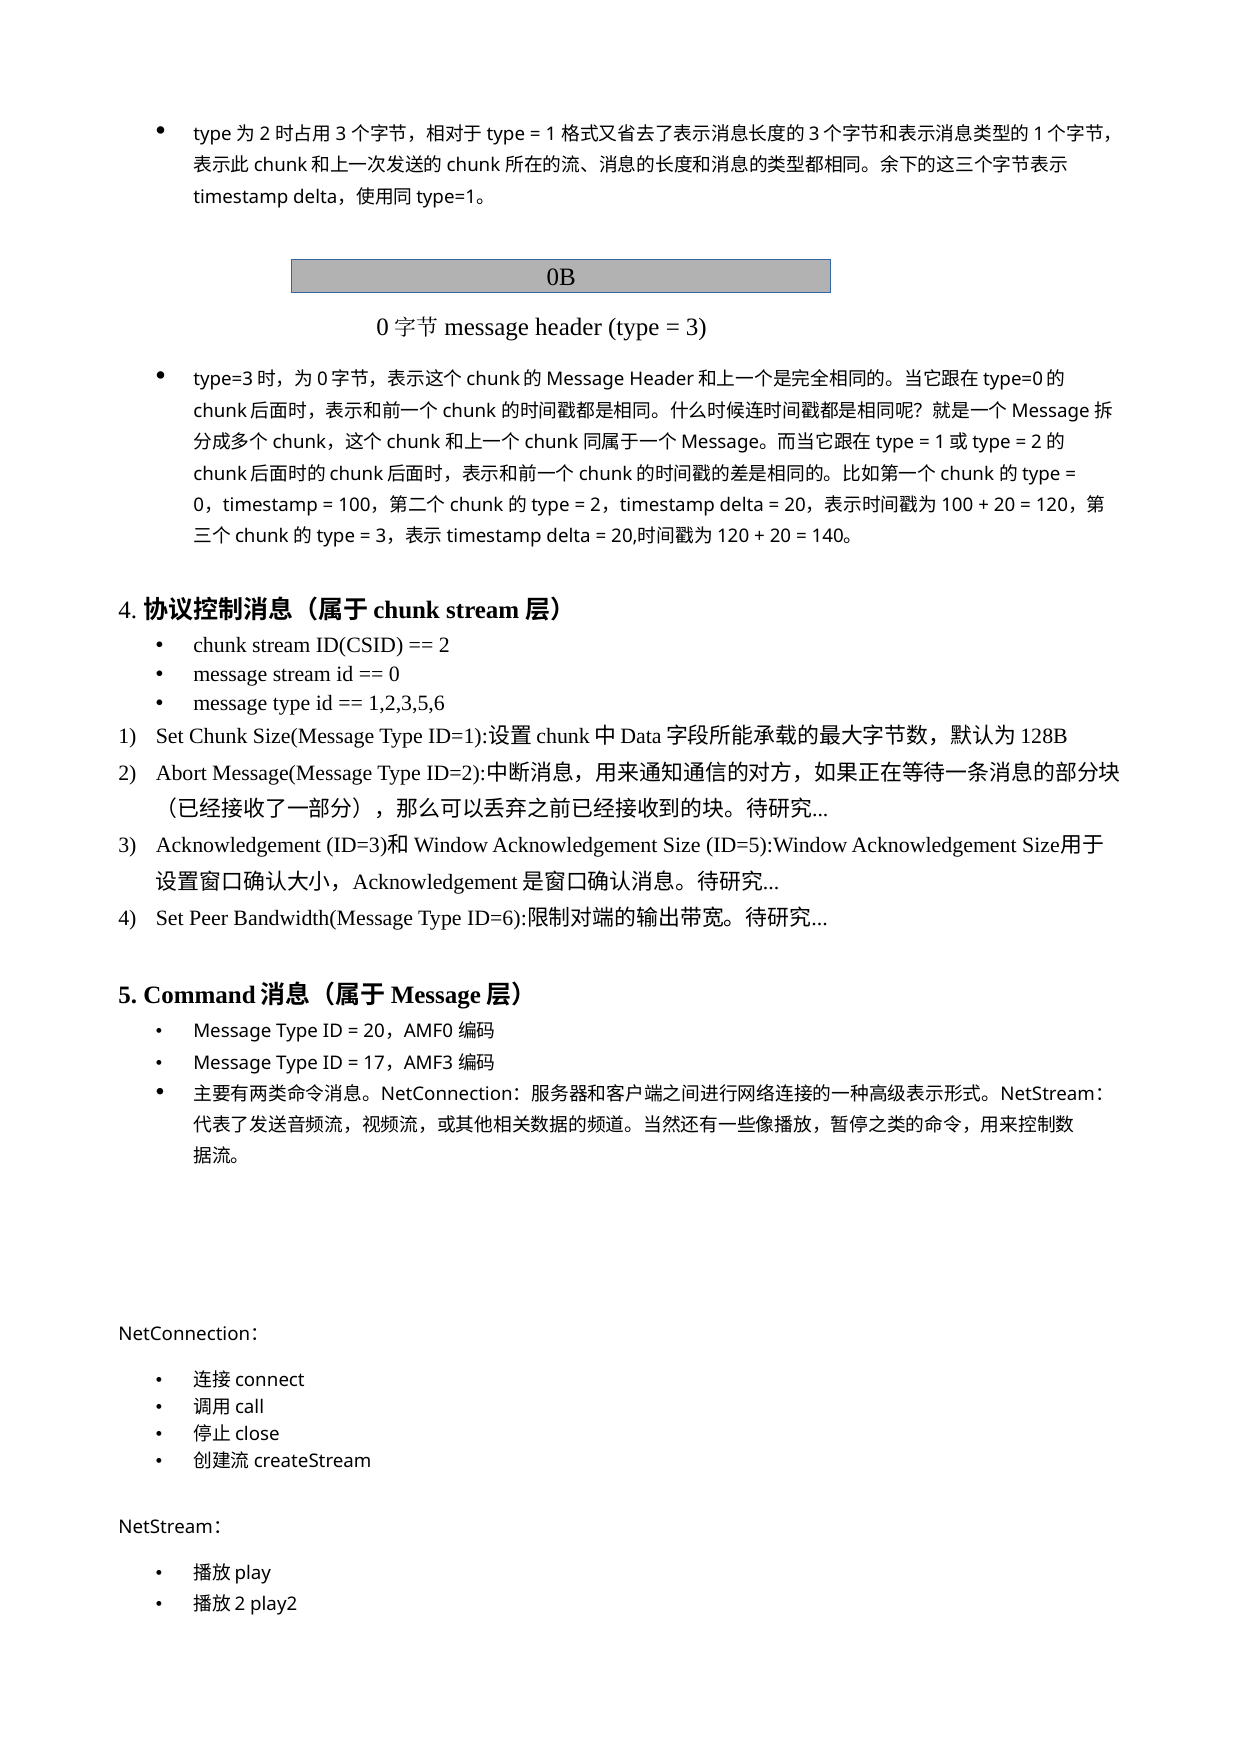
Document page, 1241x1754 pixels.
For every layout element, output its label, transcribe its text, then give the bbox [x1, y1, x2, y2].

list Set Chunk Size(Message Type ID=1):设置chunk中Data字段所能承载的最⼤字节数，默认为128B [118, 718, 1122, 750]
list 播放2 play2 [156, 1589, 1122, 1616]
list chunk stream ID(CSID) == 2 [156, 632, 1122, 657]
list 主要有两类命令消息。NetConnection：服务器和客户端之间进行网络连接的一种高级表示形式。NetStream：代表了发送音频流，视频流，或其他相关数据的频道。当然还有一些像播放，暂停之类的命令，用来控制数 据流。 [156, 1078, 1122, 1168]
text 5. Command消息（属于Message层） [118, 974, 1122, 1011]
list message type id == 1,2,3,5,6 [156, 689, 1122, 715]
list 创建流 createStream [156, 1446, 1122, 1473]
list type=3时，为0字节，表示这个chunk的Message Header和上一个是完全相同的。当它跟在type=0的chunk后面时，表示和前一个 chunk 的时间戳都是相同。什么时候连时间戳都是相同呢？就是一个 Message 拆分成多个 chunk，这个 chunk 和上一个 chunk 同属于一个 Message。而当它跟在 type = 1或 type = 2 的chunk后面时的chunk后面时，表示和前一个 chunk的时间戳的差是相同的。比如第一个 chunk 的 type = 0，timestamp = 100，第二个 chunk 的 type = 2，timestamp delta = 20，表示时间戳为 100 + 20 = 120，第三个 chunk 的 type = 3，表示 timestamp delta = 20,时间戳为 120 + 20 = 140。 [156, 364, 1122, 548]
text NetConnection： [118, 1318, 1122, 1346]
list 停止 close [156, 1419, 1122, 1446]
list 播放play [156, 1558, 1122, 1585]
list Acknowledgement (ID=3)和Window Acknowledgement Size (ID=5):Window Acknowledgement Size⽤于设置窗⼝确认⼤⼩，Acknowledgement是窗⼝确认消息。待研究... [118, 827, 1122, 896]
text NetStream： [118, 1512, 1122, 1539]
list Abort Message(Message Type ID=2):中断消息，用来通知通信的对方，如果正在等待一条消息的部分块（已经接收了一部分），那么可以丢弃之前已经接收到的块。待研究... [118, 755, 1122, 823]
text 4. 协议控制消息（属于chunk stream 层） [118, 590, 1122, 626]
list 调用 call [156, 1391, 1122, 1419]
list type 为 2 时占用 3 个字节，相对于 type = 1 格式又省去了表示消息长度的3个字节和表示消息类型的1个字节，表示此 chunk和上一次发送的 chunk 所在的流、消息的长度和消息的类型都相同。余下的这三个字节表示 timestamp delta，使用同type=1。 [156, 118, 1122, 208]
list Set Peer Bandwidth(Message Type ID=6):限制对端的输出带宽。待研究... [118, 900, 1122, 932]
list 连接 connect [156, 1364, 1122, 1391]
list message stream id == 0 [156, 661, 1122, 686]
list Message Type ID = 20，AMF0 编码 [156, 1016, 1122, 1043]
list Message Type ID = 17，AMF3 编码 [156, 1047, 1122, 1074]
